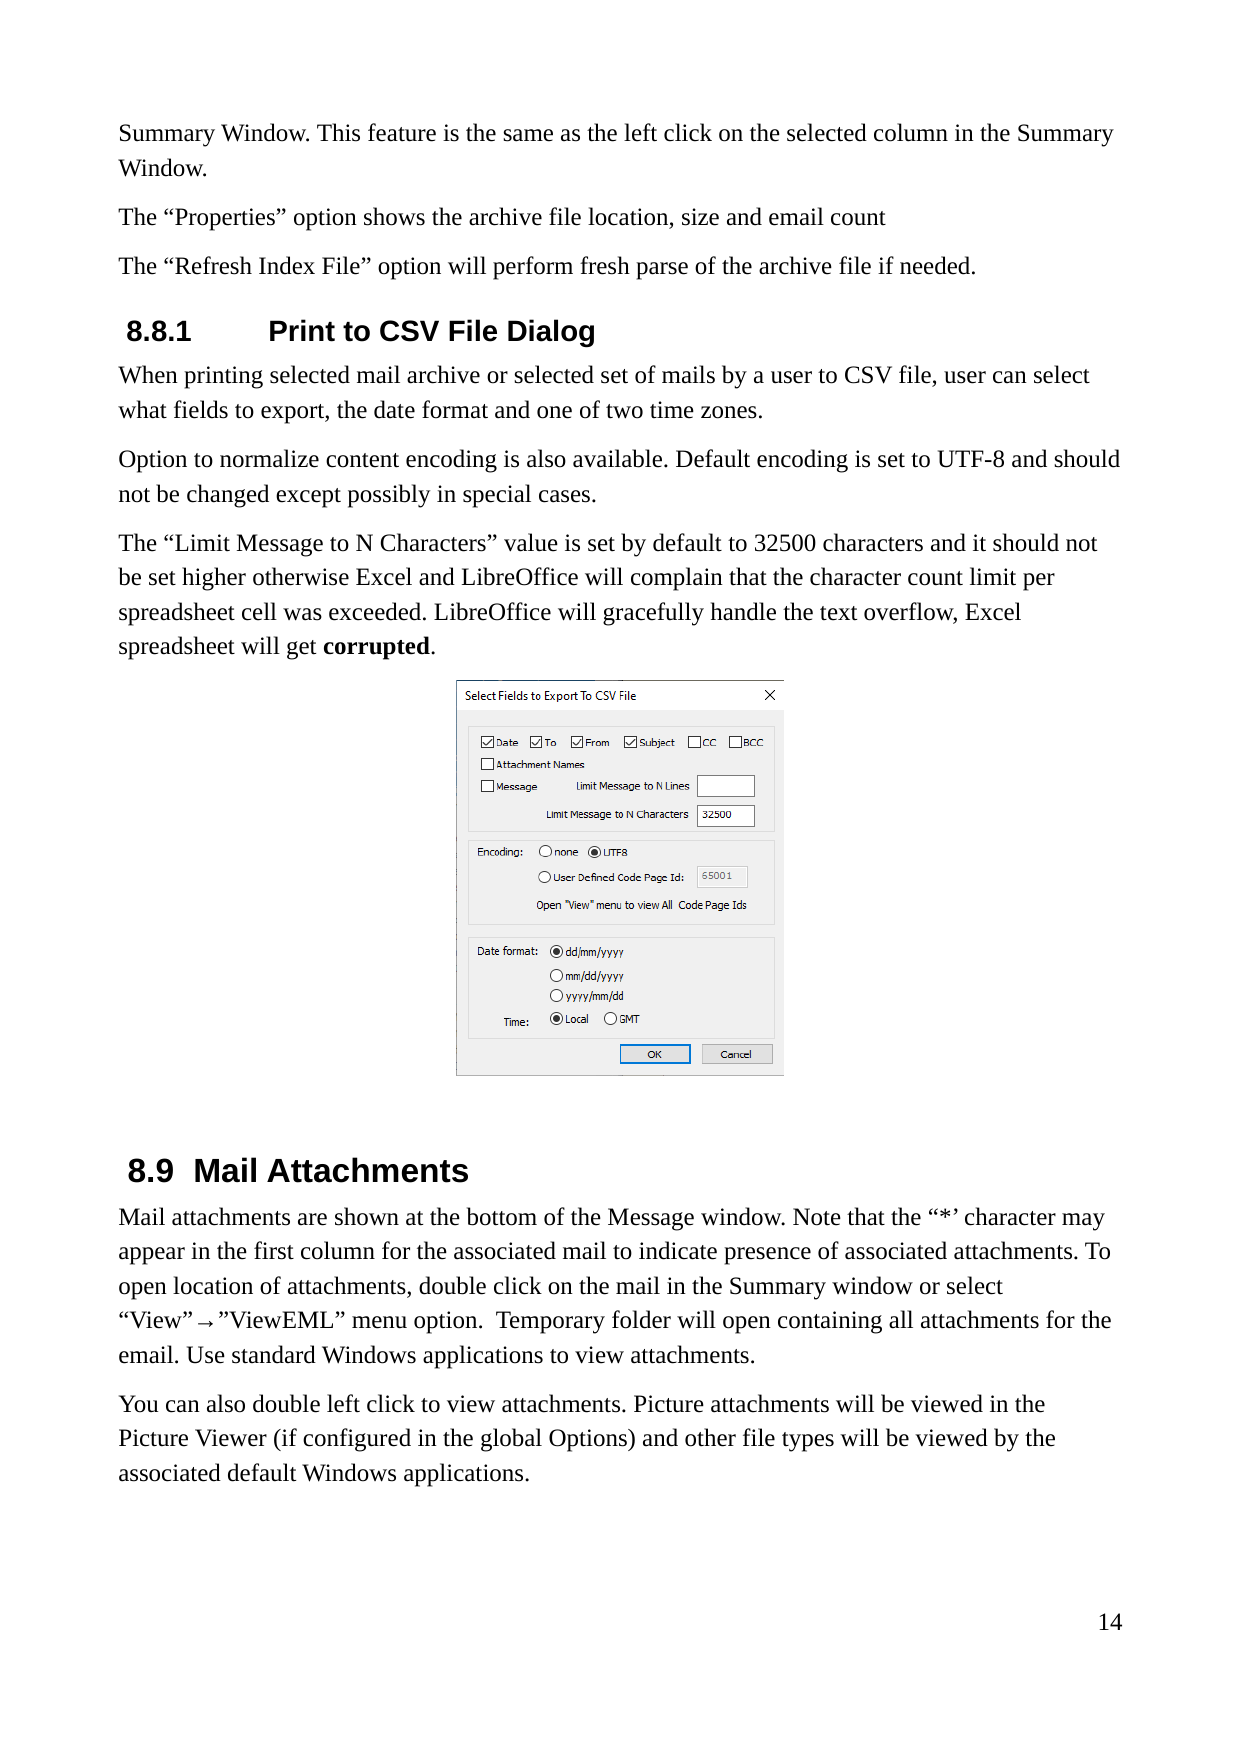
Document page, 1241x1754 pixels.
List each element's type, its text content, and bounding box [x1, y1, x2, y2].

text The “Properties” option shows the archive file location, size and email count [118, 202, 1122, 230]
text You can also double left click to view attachments. Picture attachments will be viewed in the Picture Viewer (if configured in the global Options) and other file types will be viewed by the associated default Windows applications. [118, 1389, 1122, 1487]
picture [456, 680, 784, 1076]
text Mail attachments are shown at the bottom of the Message window. Note that the “*’ character may appear in the first column for the associated mail to indicate presence of associated attachments. To open location of attachments, double click on the mail in the Summary window or select “View”→”ViewEML” menu option. Temporary folder will open containing all attachments for the email. Use standard Windows applications to view attachments. [118, 1202, 1122, 1369]
text The “Refresh Index File” option will perform fresh parse of the archive file if needed. [118, 251, 1122, 279]
subtitle Print to CSV File Dialog [118, 314, 1122, 348]
text When printing selected mail archive or selected set of mails by a user to CSV file, user can select what fields to export, the date format and one of two time zones. [118, 361, 1122, 424]
text The “Limit Message to N Characters” value is set by default to 32500 characters and it should not be set higher otherwise Excel and LibreOffice will complain that the character count limit per spreadsheet cell was exceeded. LibreOffice will gracefully handle the text overflow, Excel spreadsheet will get corrupted. [118, 528, 1122, 660]
subtitle Mail Attachments [118, 1151, 1122, 1189]
text Summary Window. This feature is the same as the left click on the selected column in the Summary Window. [118, 118, 1122, 181]
text Option to normalize content encoding is also available. Default encoding is set to UTF-8 and should not be changed except possibly in special cases. [118, 444, 1122, 507]
